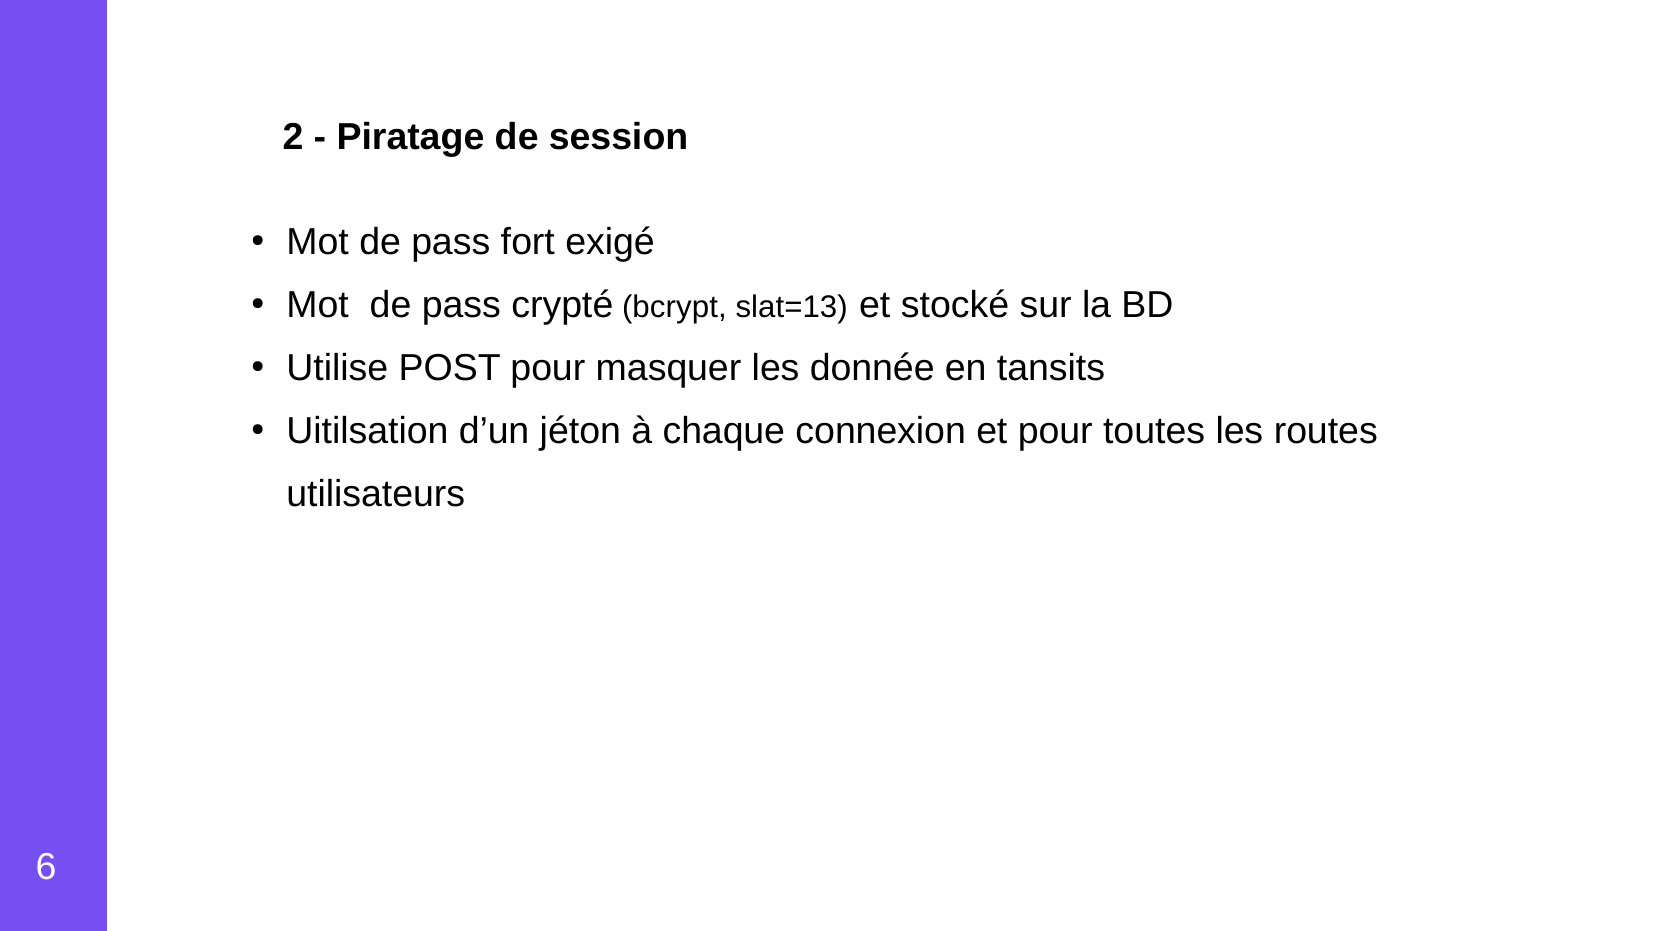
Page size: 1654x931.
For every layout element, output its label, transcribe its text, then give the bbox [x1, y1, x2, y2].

text_box 2 - Piratage de session Mot de pass fort exigé Mot de pass crypté (bcrypt, slat=13) et stocké sur la BD Utilise POST pour masquer les donnée en tansits Uitilsation d’un jéton à chaque connexion et pour toutes les routes utilisateurs [236, 108, 1571, 628]
text_box [20, 838, 650, 895]
text_box [0, 0, 107, 931]
